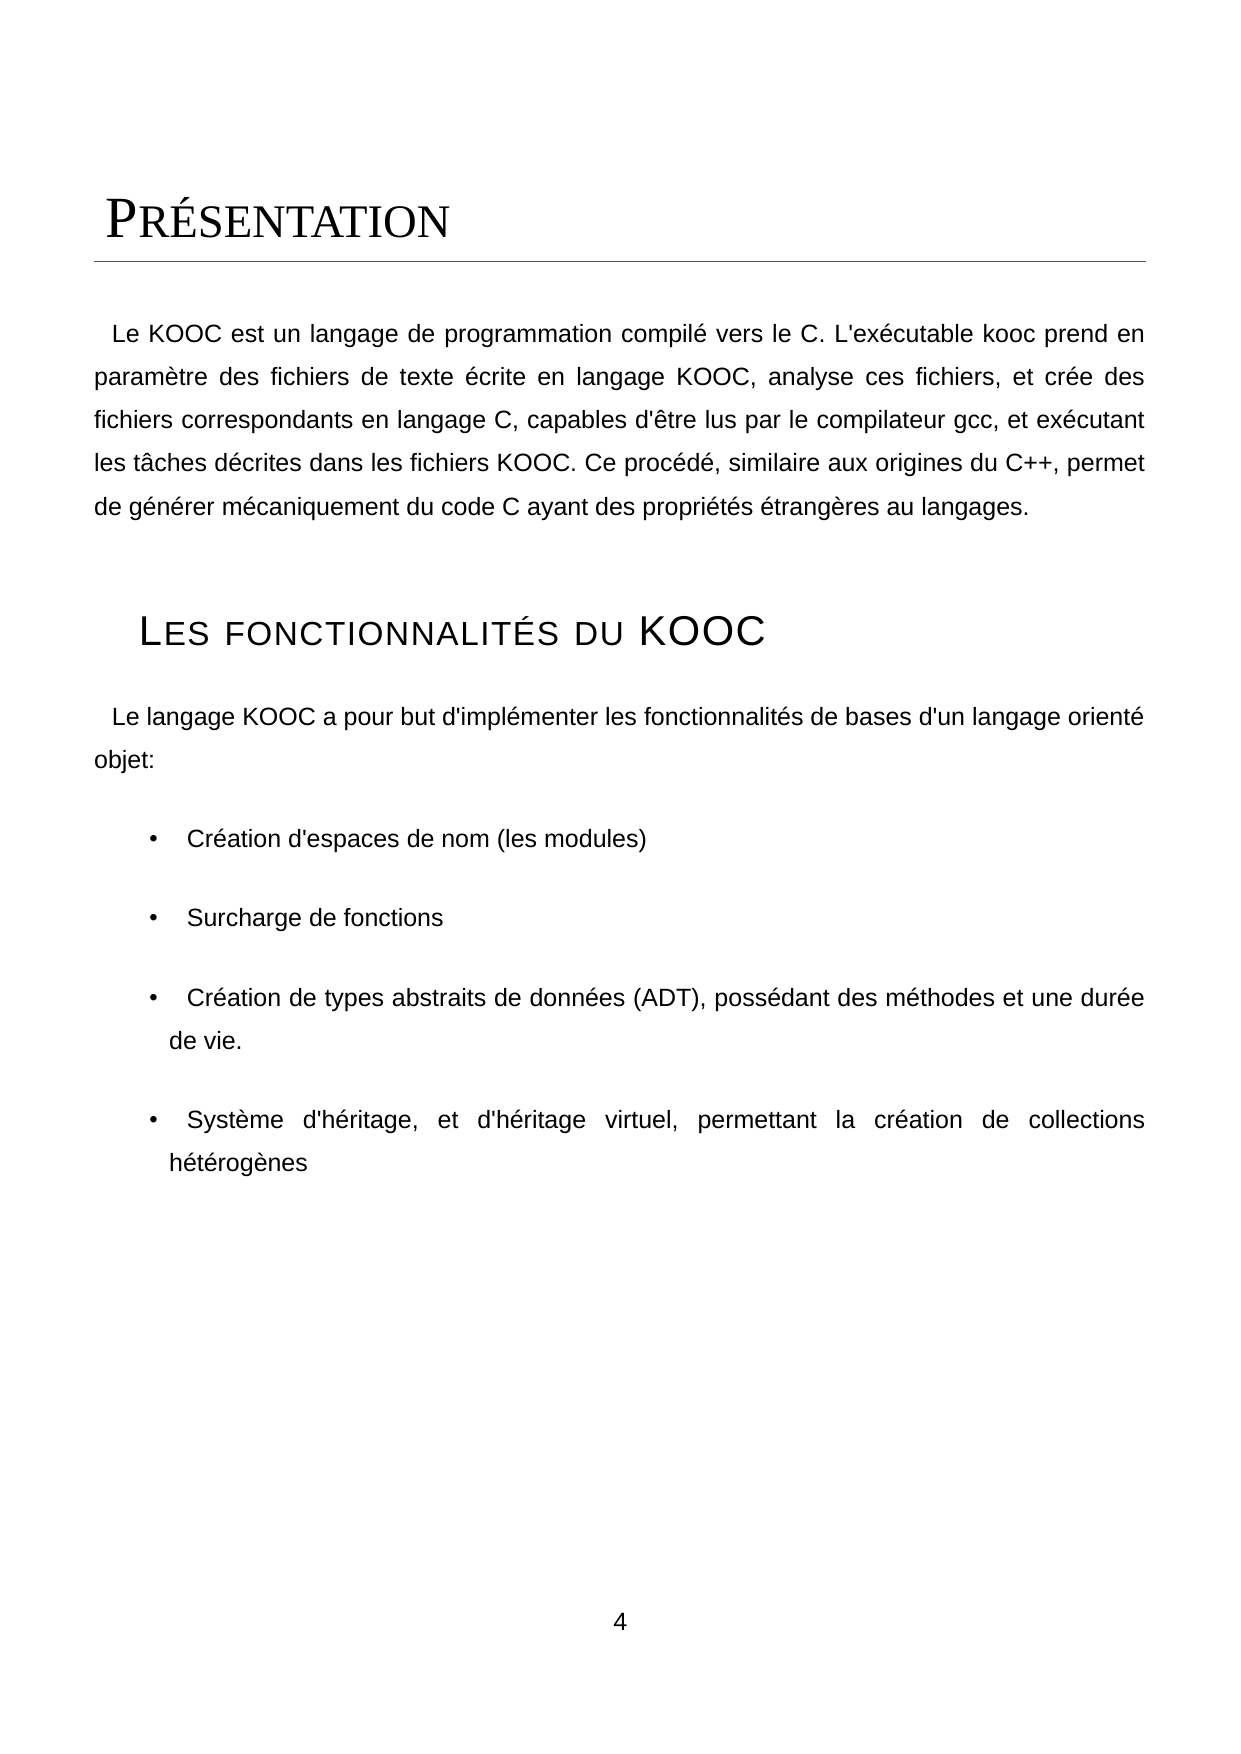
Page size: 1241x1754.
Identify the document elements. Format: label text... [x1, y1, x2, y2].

subtitle Présentation [94, 171, 1146, 261]
list Surcharge de fonctions [131, 903, 1146, 932]
subtitle Les fonctionnalités du KOOC [139, 606, 1146, 654]
text Le KOOC est un langage de programmation compilé vers le C. L'exécutable kooc prend en paramètre des fichiers de texte écrite en langage KOOC, analyse ces fichiers, et crée des fichiers correspondants en langage C, capables d'être lus par le compilateur gcc, et exécutant les tâches décrites dans les fichiers KOOC. Ce procédé, similaire aux origines du C++, permet de générer mécaniquement du code C ayant des propriétés étrangères au langages. [94, 319, 1146, 520]
list Création de types abstraits de données (ADT), possédant des méthodes et une durée de vie. [131, 982, 1146, 1054]
text Le langage KOOC a pour but d'implémenter les fonctionnalités de bases d'un langage orienté objet: [94, 702, 1146, 773]
list Système d'héritage, et d'héritage virtuel, permettant la création de collections hétérogènes [131, 1105, 1146, 1177]
list Création d'espaces de nom (les modules) [131, 824, 1146, 853]
